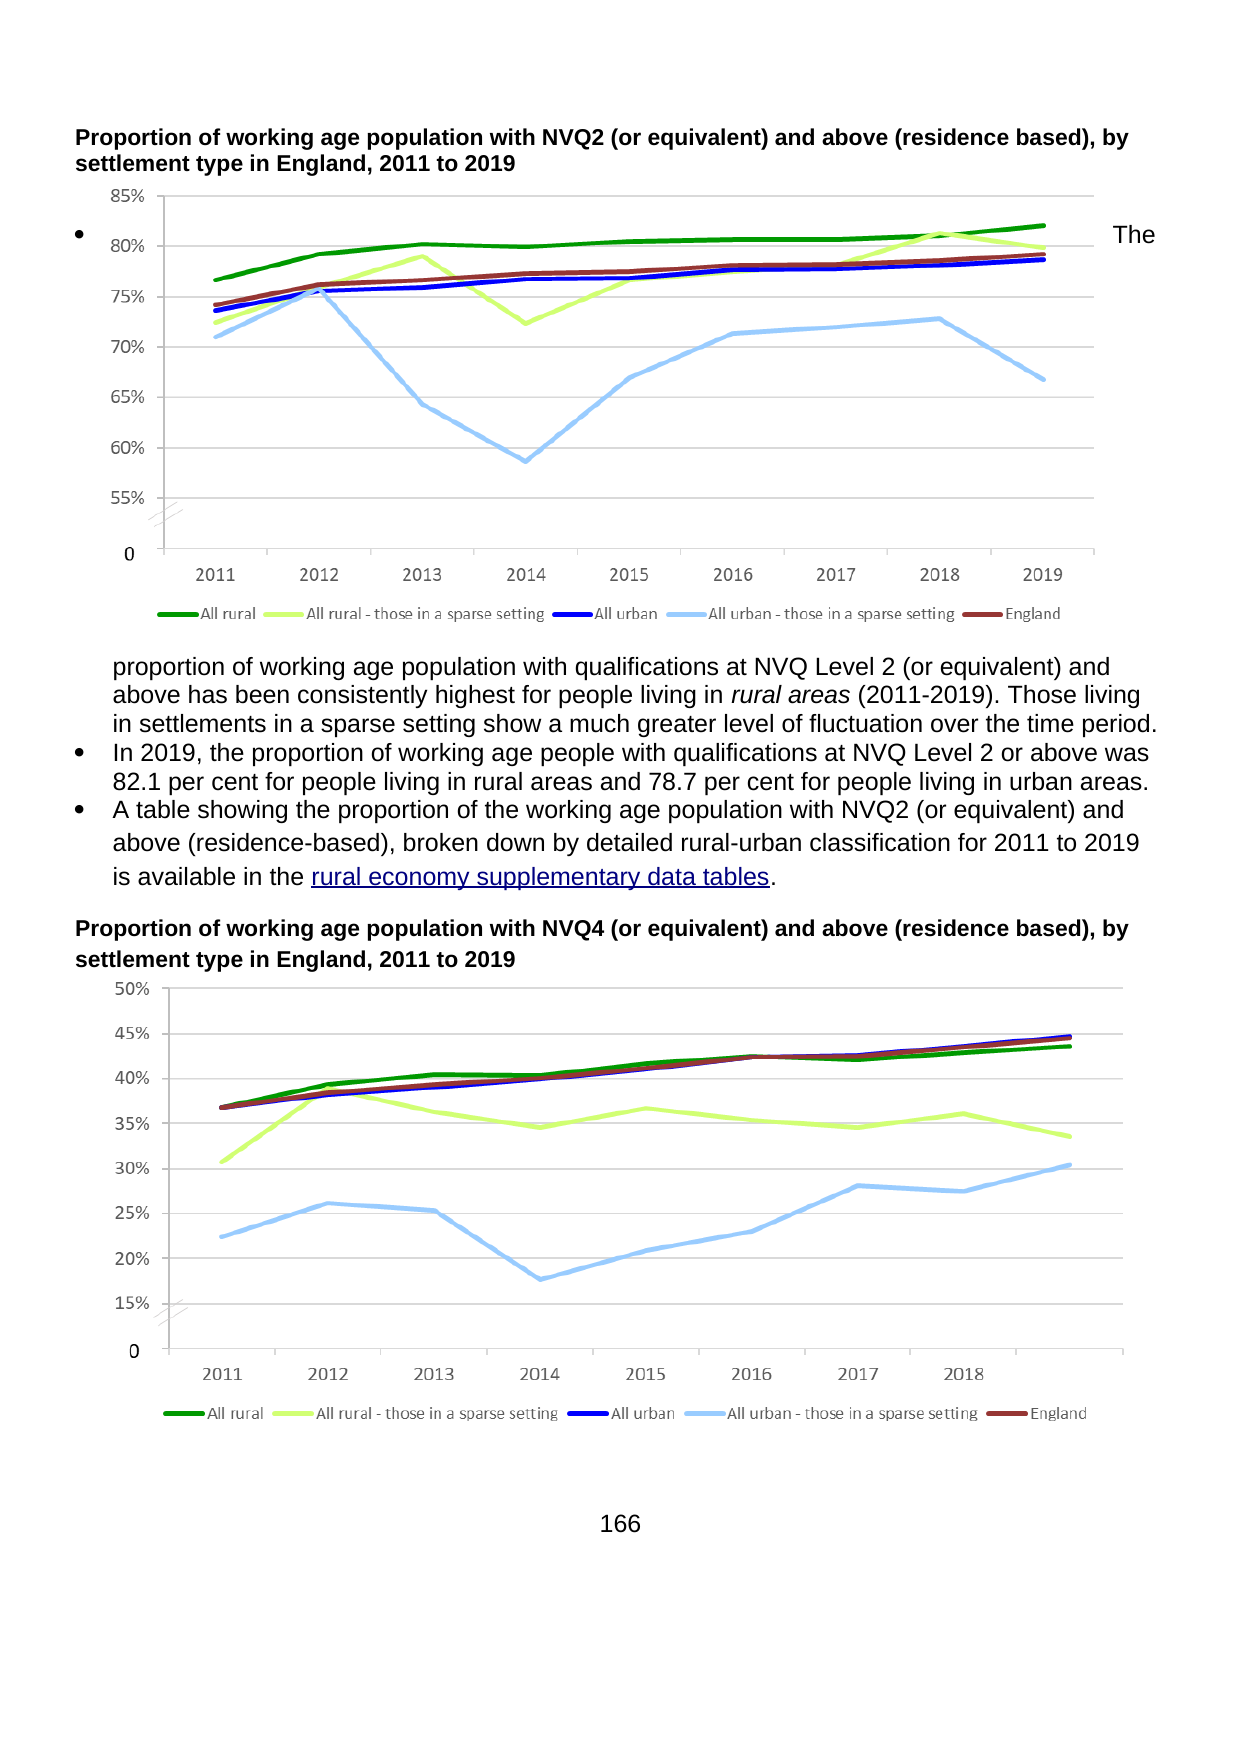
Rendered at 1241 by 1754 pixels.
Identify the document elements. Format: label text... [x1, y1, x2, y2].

list A table showing the proportion of the working age population with NVQ2 (or equivalent) and above (residence-based), broken down by detailed rural-urban classification for 2011 to 2019 is available in the rural economy supplementary data tables. [75, 795, 1165, 890]
list In 2019, the proportion of working age people with qualifications at NVQ Level 2 or above was 82.1 per cent for people living in rural areas and 78.7 per cent for people living in urban areas. [75, 738, 1165, 795]
text Proportion of working age population with NVQ2 (or equivalent) and above (residence based), by settlement type in England, 2011 to 2019 [75, 124, 1165, 177]
list The proportion of working age population with qualifications at NVQ Level 2 (or equivalent) and above has been consistently highest for people living in rural areas (2011-2019). Those living in settlements in a sparse setting show a much greater level of fluctuation over the time period. [75, 220, 1165, 738]
text Proportion of working age population with NVQ4 (or equivalent) and above (residence based), by settlement type in England, 2011 to 2019 [75, 915, 1165, 972]
